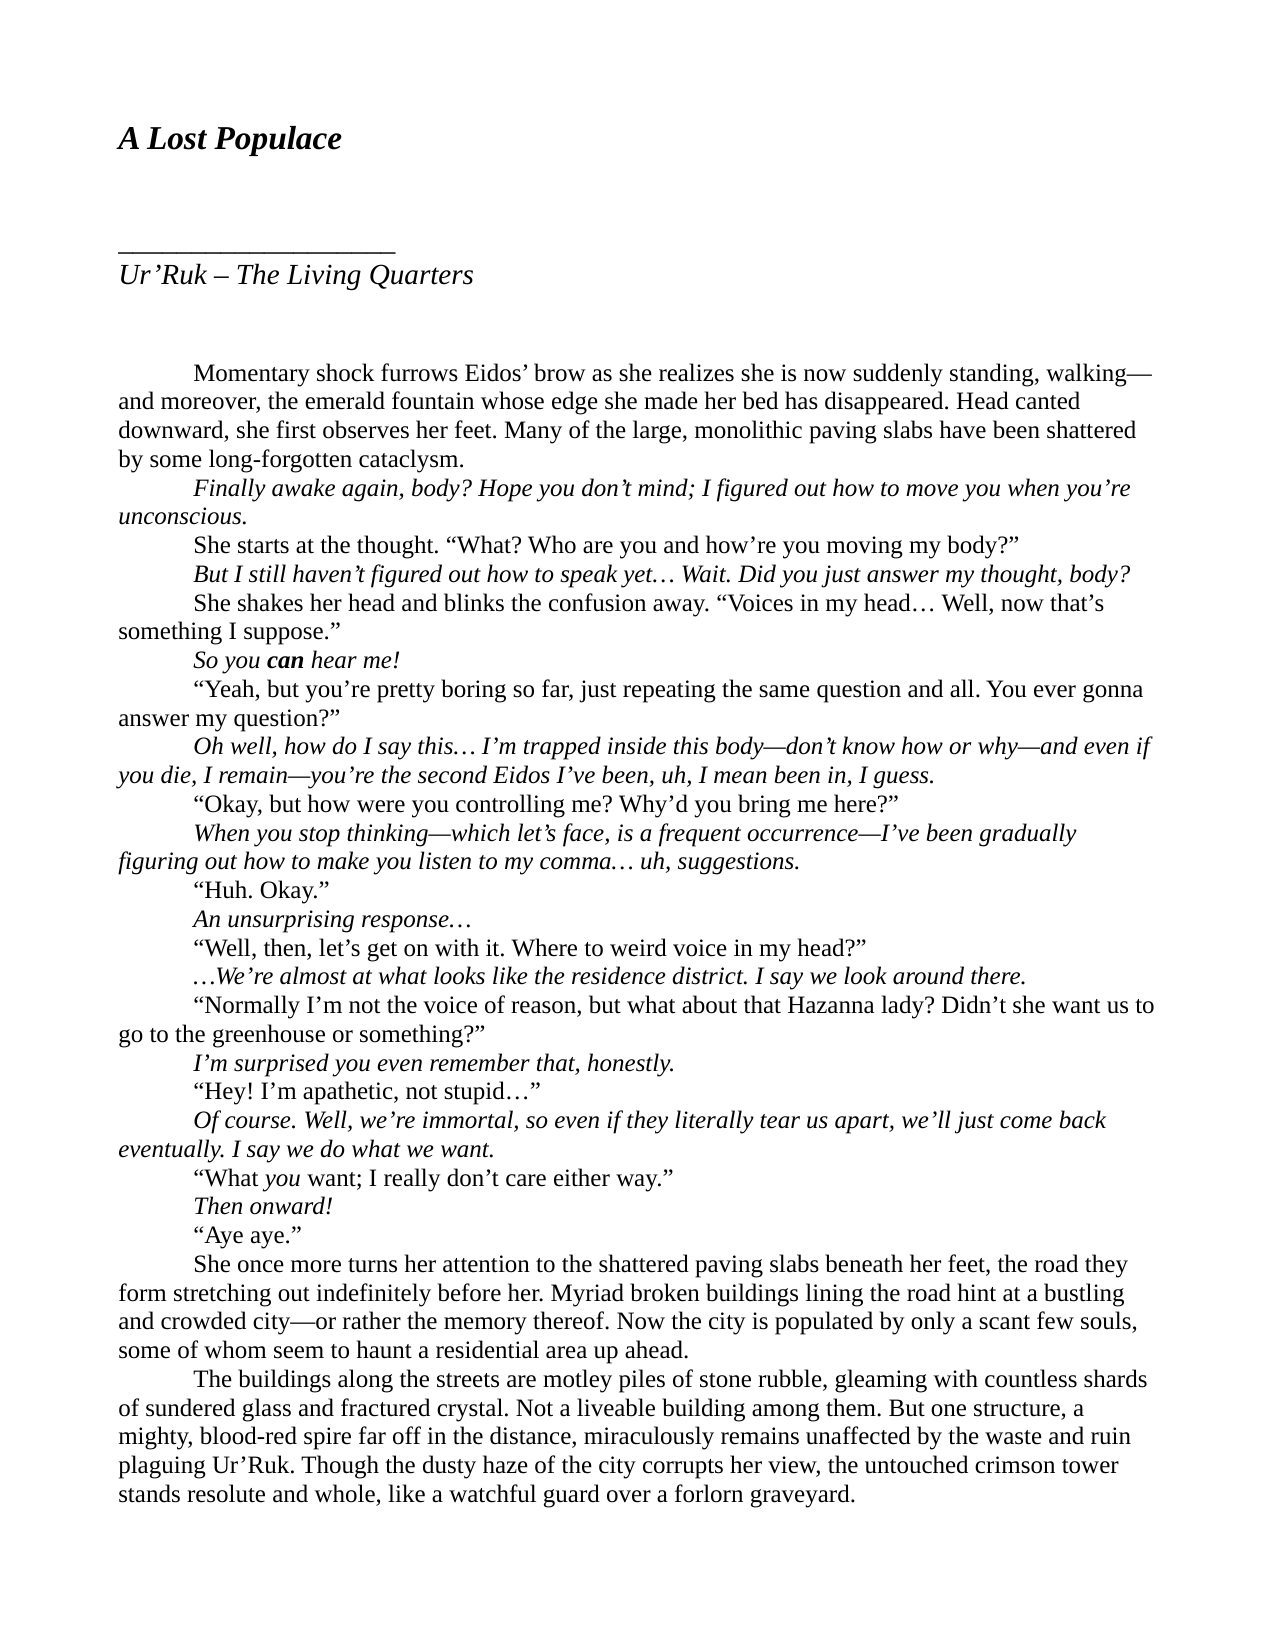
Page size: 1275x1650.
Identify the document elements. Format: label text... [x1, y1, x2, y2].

text “What you want; I really don’t care either way.” [118, 1163, 1157, 1191]
text Finally awake again, body? Hope you don’t mind; I figured out how to move you when you’re unconscious. [118, 473, 1157, 530]
text So you can hear me! [118, 645, 1157, 674]
text ___________________ [118, 223, 1157, 257]
text When you stop thinking—which let’s face, is a frequent occurrence—I’ve been gradually figuring out how to make you listen to my comma… uh, suggestions. [118, 818, 1157, 875]
text An unsurprising response… [118, 904, 1157, 933]
text I’m surprised you even remember that, honestly. [118, 1048, 1157, 1076]
text Ur’Ruk – The Living Quarters [118, 257, 1157, 291]
text Then onward! [118, 1191, 1157, 1220]
text “Huh. Okay.” [118, 875, 1157, 904]
text Oh well, how do I say this… I’m trapped inside this body—don’t know how or why—and even if you die, I remain—you’re the second Eidos I’ve been, uh, I mean been in, I guess. [118, 731, 1157, 789]
text “Hey! I’m apathetic, not stupid…” [118, 1076, 1157, 1105]
text Momentary shock furrows Eidos’ brow as she realizes she is now suddenly standing, walking—and moreover, the emerald fountain whose edge she made her bed has disappeared. Head canted downward, she first observes her feet. Many of the large, monolithic paving slabs have been shattered by some long-forgotten cataclysm. [118, 358, 1157, 473]
text She once more turns her attention to the shattered paving slabs beneath her feet, the road they form stretching out indefinitely before her. Myriad broken buildings lining the road hint at a bustling and crowded city—or rather the memory thereof. Now the city is populated by only a scant few souls, some of whom seem to haunt a residential area up ahead. [118, 1249, 1157, 1364]
text “Aye aye.” [118, 1220, 1157, 1249]
text …We’re almost at what looks like the residence district. I say we look around there. [118, 961, 1157, 990]
text “Okay, but how were you controlling me? Why’d you bring me here?” [118, 789, 1157, 818]
text Of course. Well, we’re immortal, so even if they literally tear us apart, we’ll just come back eventually. I say we do what we want. [118, 1105, 1157, 1163]
text “Normally I’m not the voice of reason, but what about that Hazanna lady? Didn’t she want us to go to the greenhouse or something?” [118, 990, 1157, 1048]
text The buildings along the streets are motley piles of stone rubble, gleaming with countless shards of sundered glass and fractured crystal. Not a liveable building among them. But one structure, a mighty, blood-red spire far off in the distance, miraculously remains unaffected by the waste and ruin plaguing Ur’Ruk. Though the dusty haze of the city corrupts her view, the untouched crimson tower stands resolute and whole, like a watchful guard over a forlorn graveyard. [118, 1364, 1157, 1508]
text “Yeah, but you’re pretty boring so far, just repeating the same question and all. You ever gonna answer my question?” [118, 674, 1157, 731]
text She shakes her head and blinks the confusion away. “Voices in my head… Well, now that’s something I suppose.” [118, 588, 1157, 645]
text A Lost Populace [118, 118, 1157, 156]
text She starts at the thought. “What? Who are you and how’re you moving my body?” [118, 530, 1157, 559]
text But I still haven’t figured out how to speak yet… Wait. Did you just answer my thought, body? [118, 559, 1157, 588]
text “Well, then, let’s get on with it. Where to weird voice in my head?” [118, 933, 1157, 961]
